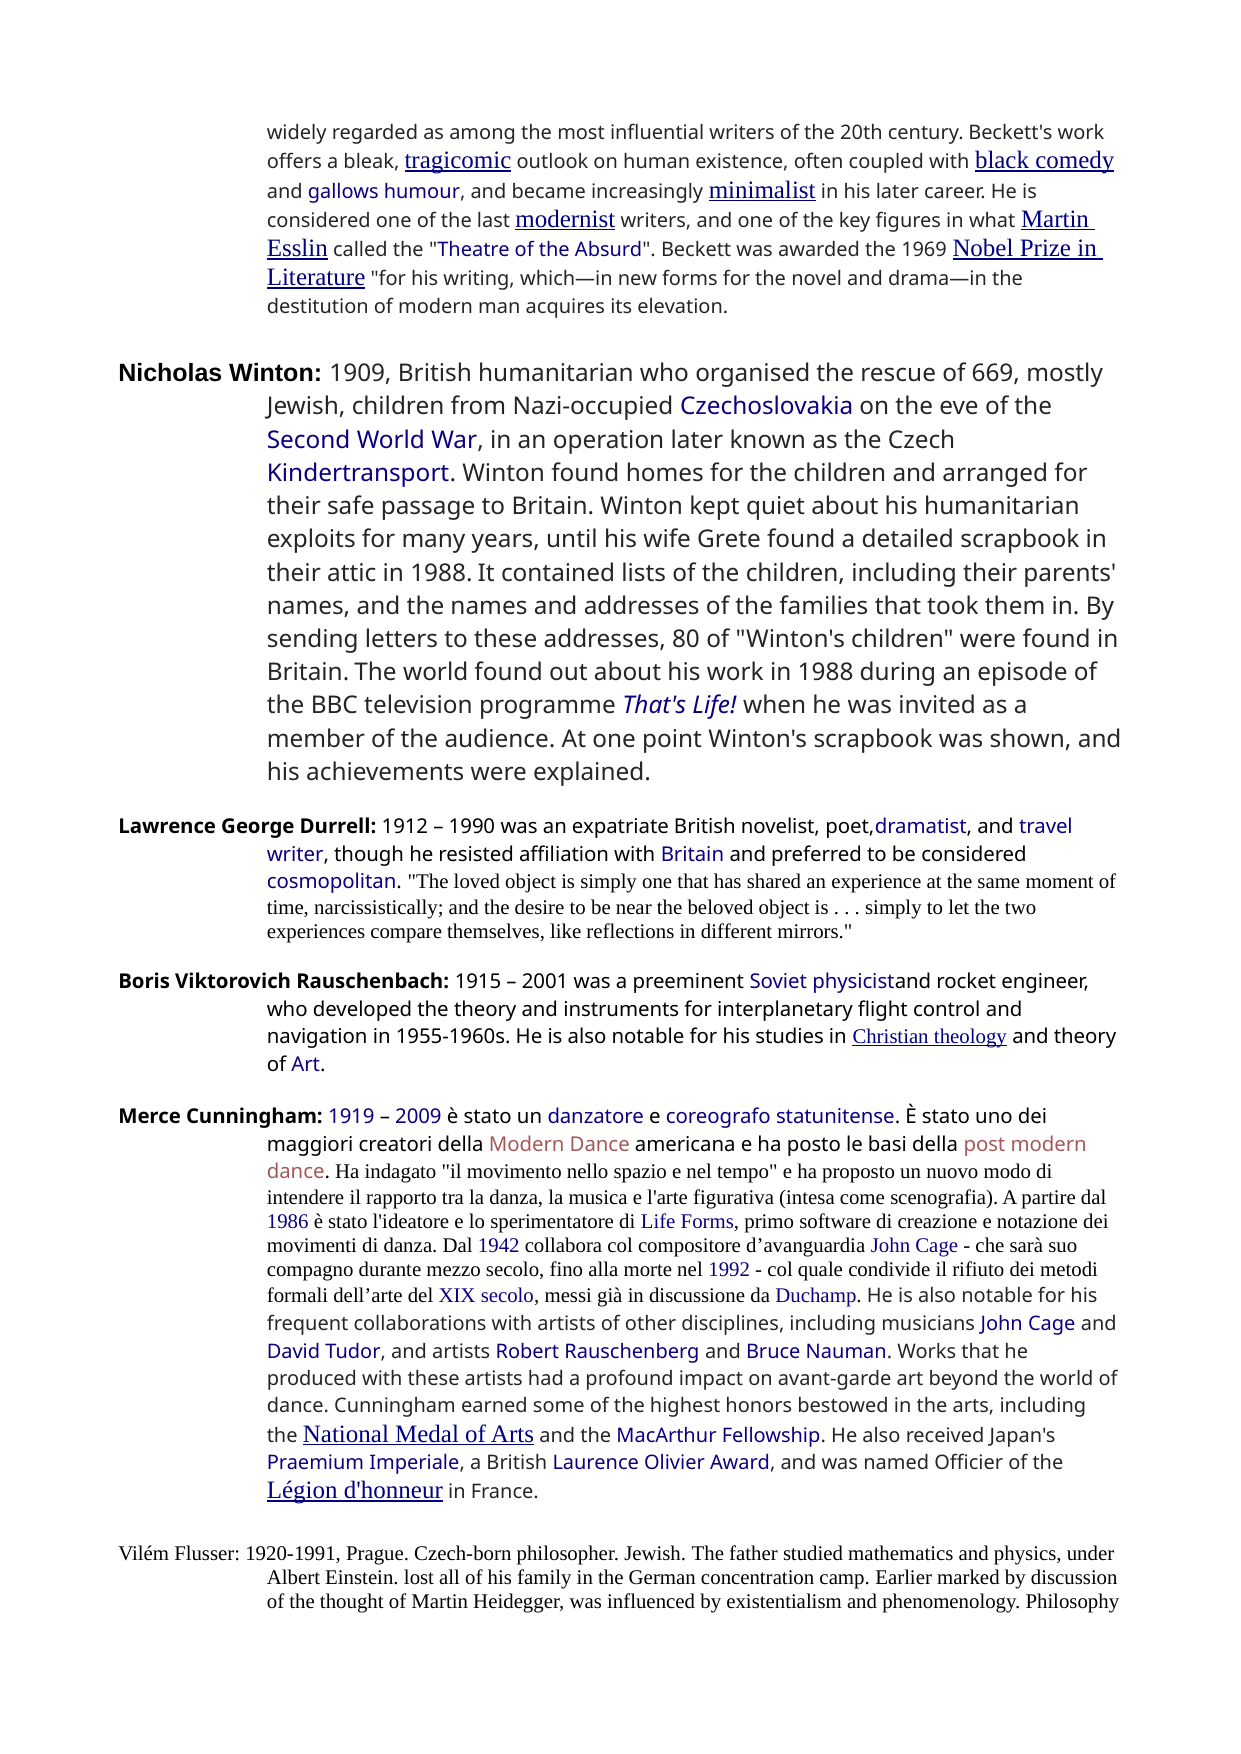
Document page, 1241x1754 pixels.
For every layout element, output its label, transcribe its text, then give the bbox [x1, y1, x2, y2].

text Boris Viktorovich Rauschenbach: 1915 – 2001 was a preeminent Soviet physicistand rocket engineer, who developed the theory and instruments for interplanetary flight control and navigation in 1955-1960s. He is also notable for his studies in Christian theology and theory of Art. [118, 967, 1122, 1078]
text widely regarded as among the most influential writers of the 20th century. Beckett's work offers a bleak, tragicomic outlook on human existence, often coupled with black comedy and gallows humour, and became increasingly minimalist in his later career. He is considered one of the last modernist writers, and one of the key figures in what Martin Esslin called the "Theatre of the Absurd". Beckett was awarded the 1969 Nobel Prize in Literature "for his writing, which—in new forms for the novel and drama—in the destitution of modern man acquires its elevation. [118, 118, 1122, 319]
text Merce Cunningham: 1919 – 2009 è stato un danzatore e coreografo statunitense. È stato uno dei maggiori creatori della Modern Dance americana e ha posto le basi della post modern dance. Ha indagato "il movimento nello spazio e nel tempo" e ha proposto un nuovo modo di intendere il rapporto tra la danza, la musica e l'arte figurativa (intesa come scenografia). A partire dal 1986 è stato l'ideatore e lo sperimentatore di Life Forms, primo software di creazione e notazione dei movimenti di danza. Dal 1942 collabora col compositore d’avanguardia John Cage - che sarà suo compagno durante mezzo secolo, fino alla morte nel 1992 - col quale condivide il rifiuto dei metodi formali dell’arte del XIX secolo, messi già in discussione da Duchamp. He is also notable for his frequent collaborations with artists of other disciplines, including musicians John Cage and David Tudor, and artists Robert Rauschenberg and Bruce Nauman. Works that he produced with these artists had a profound impact on avant-garde art beyond the world of dance. Cunningham earned some of the highest honors bestowed in the arts, including the National Medal of Arts and the MacArthur Fellowship. He also received Japan's Praemium Imperiale, a British Laurence Olivier Award, and was named Officier of the Légion d'honneur in France. [118, 1102, 1122, 1504]
text Nicholas Winton: 1909, British humanitarian who organised the rescue of 669, mostly Jewish, children from Nazi-occupied Czechoslovakia on the eve of the Second World War, in an operation later known as the Czech Kindertransport. Winton found homes for the children and arranged for their safe passage to Britain. Winton kept quiet about his humanitarian exploits for many years, until his wife Grete found a detailed scrapbook in their attic in 1988. It contained lists of the children, including their parents' names, and the names and addresses of the families that took them in. By sending letters to these addresses, 80 of "Winton's children" were found in Britain. The world found out about his work in 1988 during an episode of the BBC television programme That's Life! when he was invited as a member of the audience. At one point Winton's scrapbook was shown, and his achievements were explained. [118, 356, 1122, 787]
text Vilém Flusser: 1920-1991, Prague. Czech-born philosopher. Jewish. The father studied mathematics and physics, under Albert Einstein. lost all of his family in the German concentration camp. Earlier marked by discussion of the thought of Martin Heidegger, was influenced by existentialism and phenomenology. Philosophy [118, 1541, 1122, 1613]
text Lawrence George Durrell: 1912 – 1990 was an expatriate British novelist, poet,dramatist, and travel writer, though he resisted affiliation with Britain and preferred to be considered cosmopolitan. "The loved object is simply one that has shared an experience at the same moment of time, narcissistically; and the desire to be near the beloved object is . . . simply to let the two experiences compare themselves, like reflections in different mirrors." [118, 811, 1122, 943]
